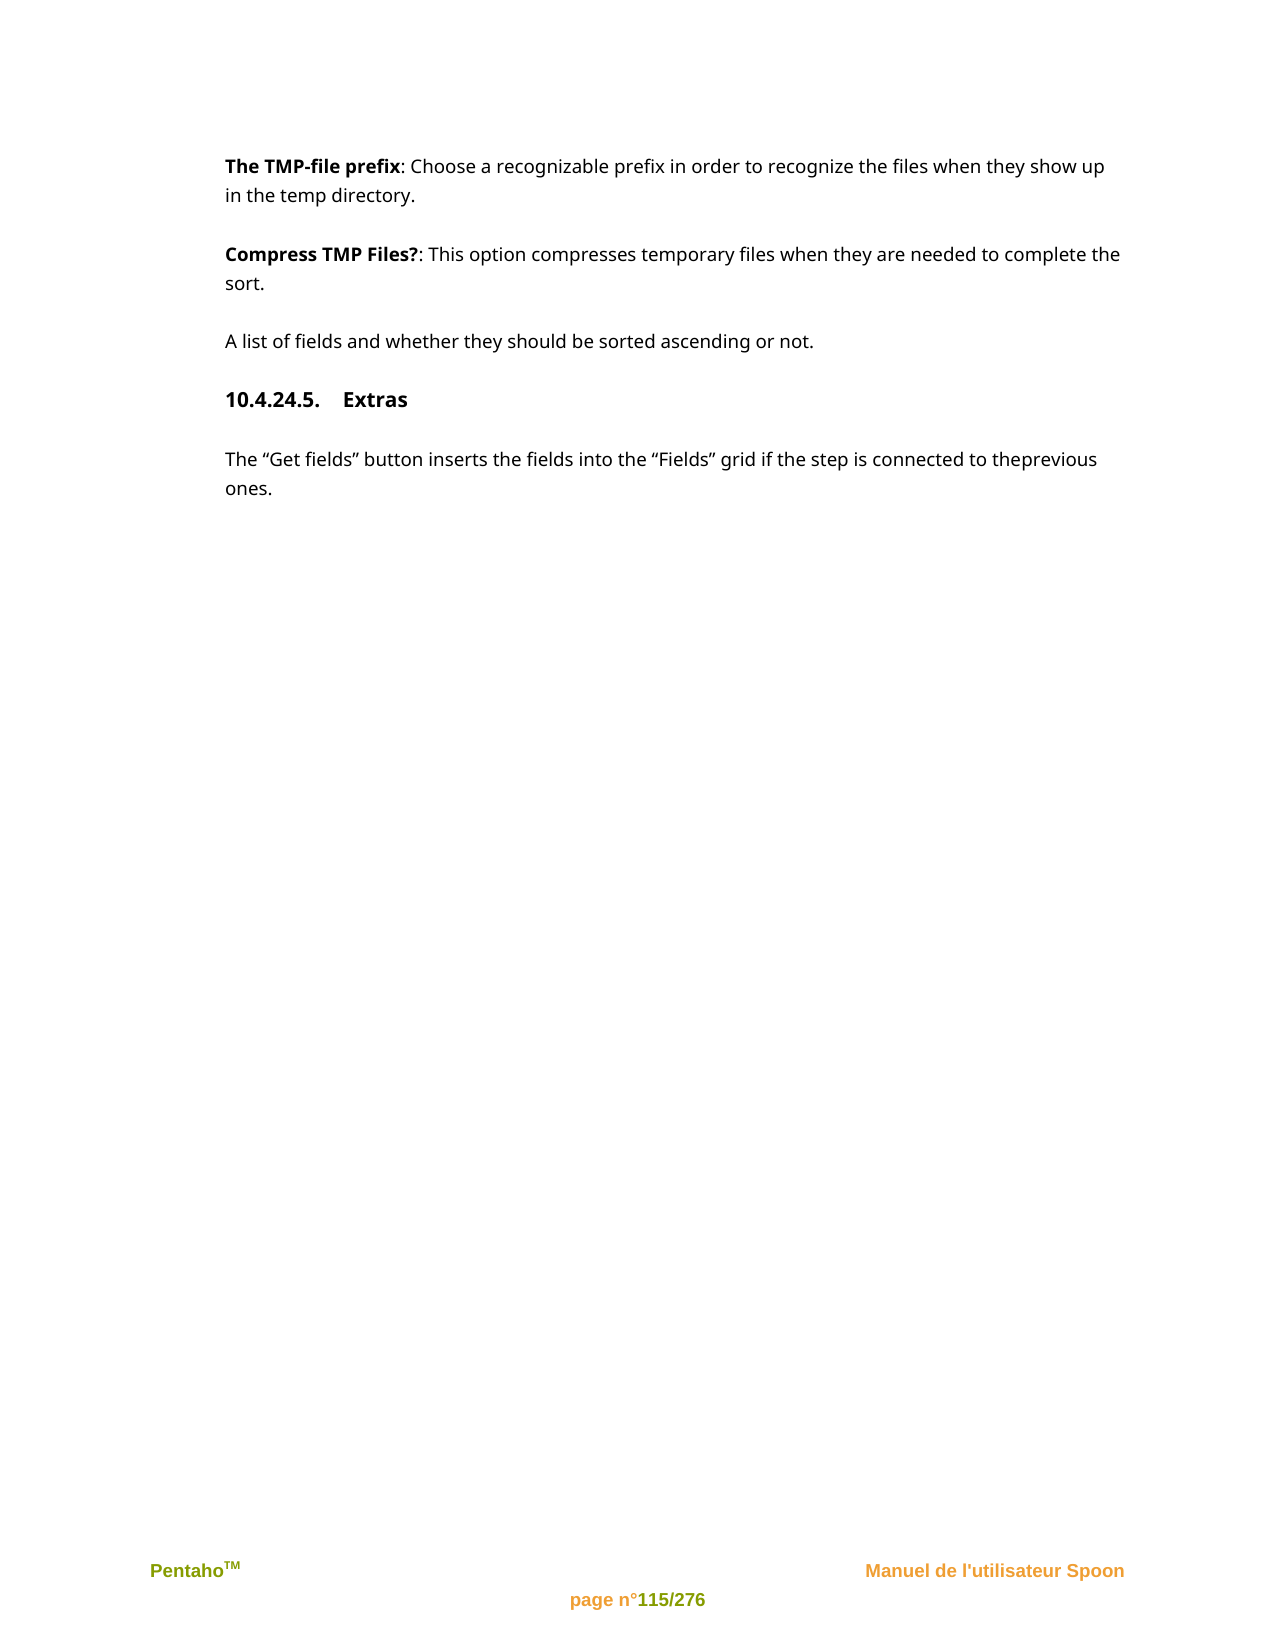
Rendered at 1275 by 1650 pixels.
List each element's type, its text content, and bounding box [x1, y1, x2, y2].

text Compress TMP Files?: This option compresses temporary files when they are needed to complete the sort. [225, 238, 1125, 296]
text A list of fields and whether they should be sorted ascending or not. [225, 326, 1125, 355]
subtitle Extras [225, 384, 1125, 413]
text The “Get fields” button inserts the fields into the “Fields” grid if the step is connected to theprevious ones. [225, 443, 1125, 501]
text The TMP-file prefix: Choose a recognizable prefix in order to recognize the files when they show up in the temp directory. [225, 150, 1125, 208]
